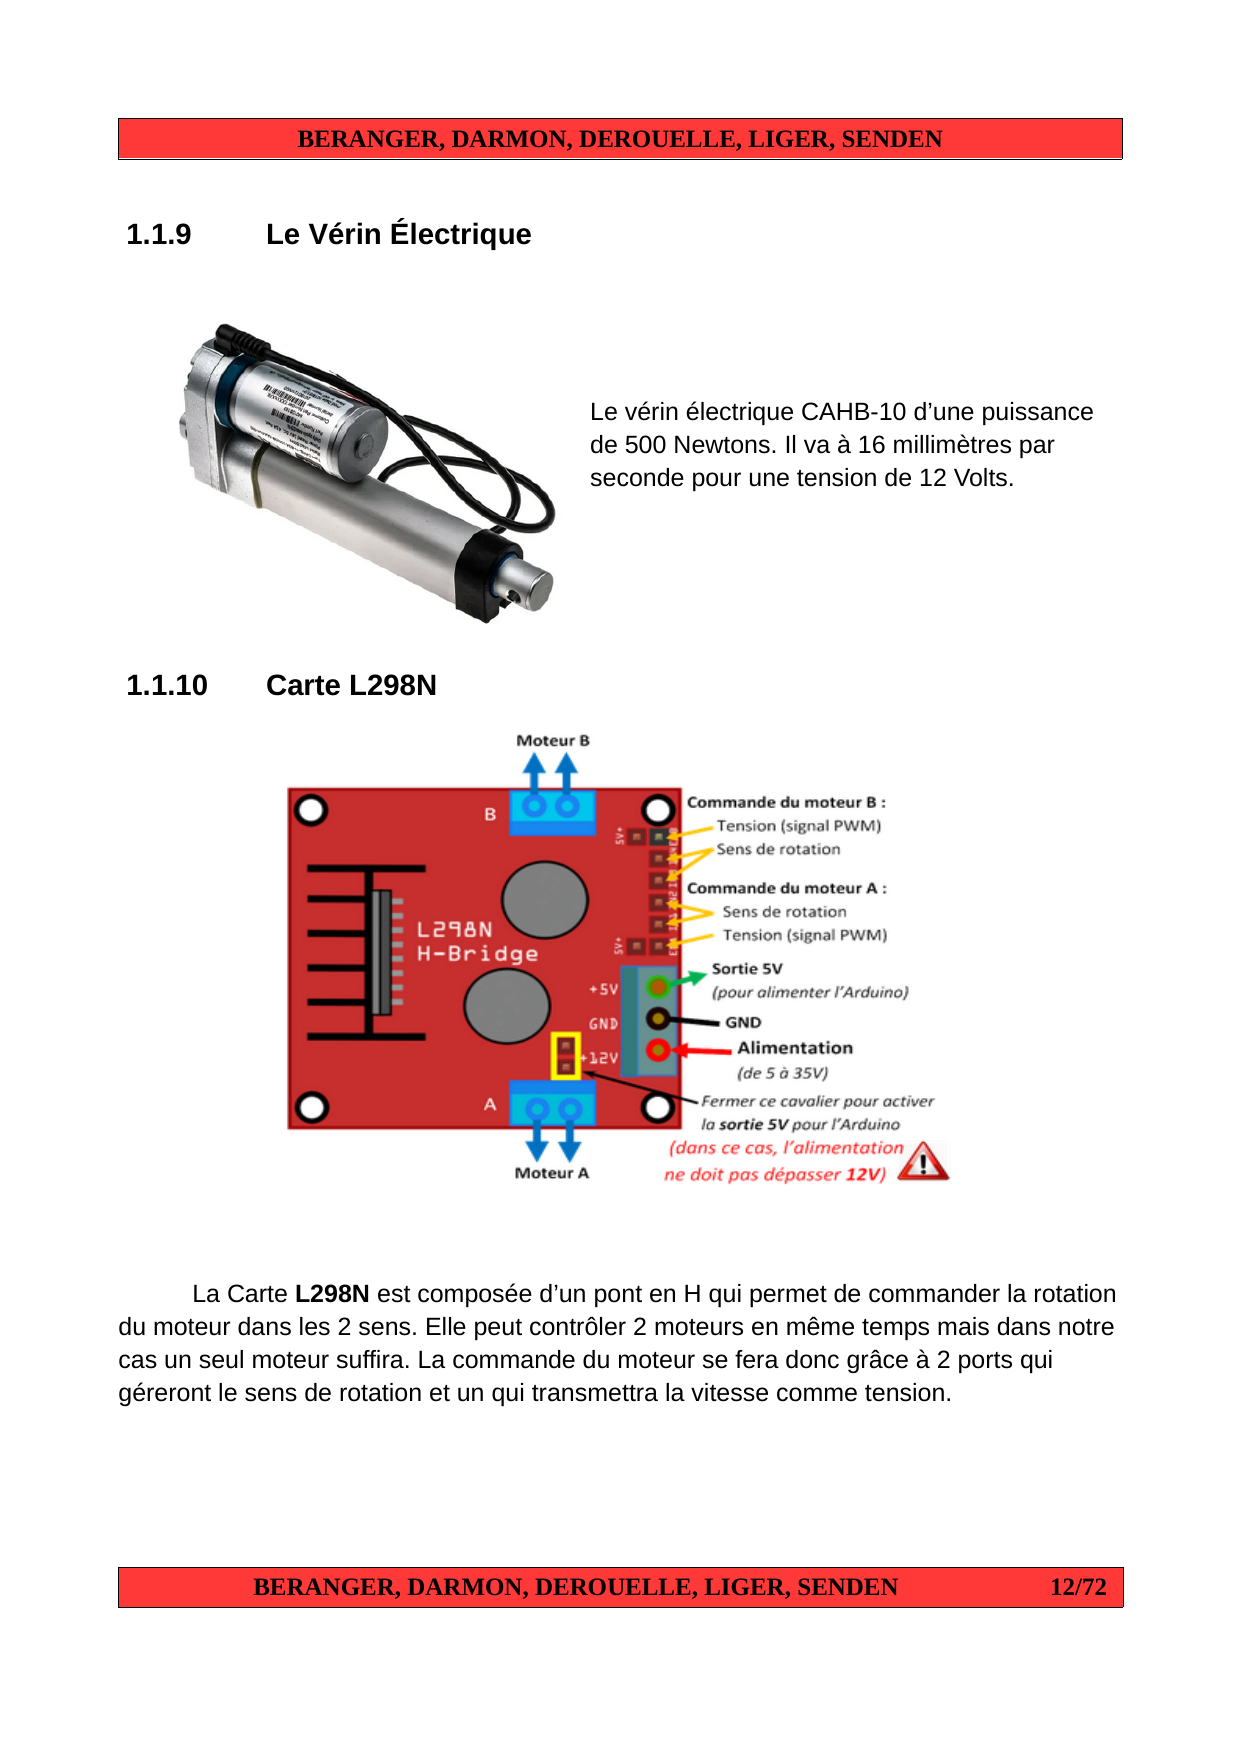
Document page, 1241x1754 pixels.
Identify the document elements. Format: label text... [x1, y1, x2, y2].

picture [264, 714, 976, 1208]
subtitle Carte L298N [118, 668, 1122, 702]
subtitle Le Vérin Électrique [118, 217, 1122, 251]
text La Carte L298N est composée d’un pont en H qui permet de commander la rotation du moteur dans les 2 sens. Elle peut contrôler 2 moteurs en même temps mais dans notre cas un seul moteur suffira. La commande du moteur se fera donc grâce à 2 ports qui géreront le sens de rotation et un qui transmettra la vitesse comme tension. [118, 1279, 1122, 1407]
picture [118, 306, 590, 652]
text Le vérin électrique CAHB-10 d’une puissance de 500 Newtons. Il va à 16 millimètres par seconde pour une tension de 12 Volts. [590, 397, 1122, 492]
